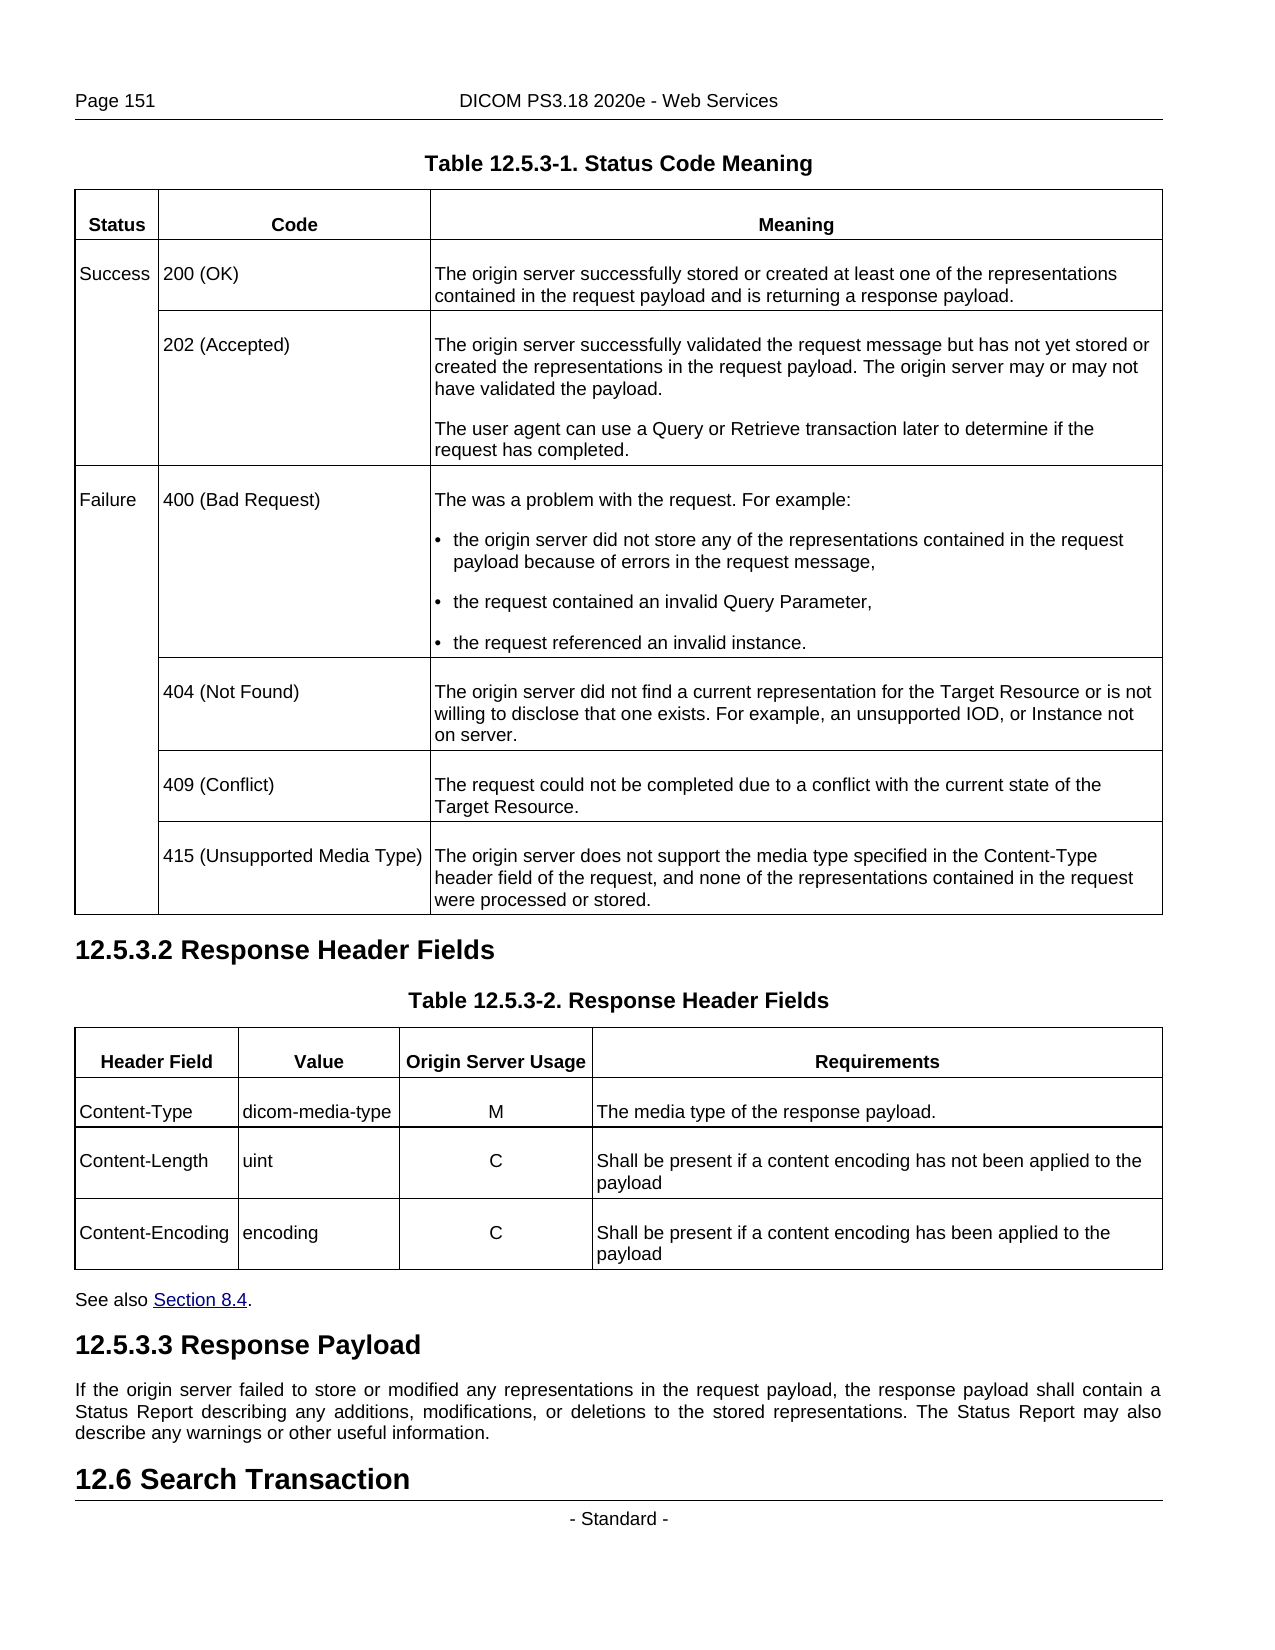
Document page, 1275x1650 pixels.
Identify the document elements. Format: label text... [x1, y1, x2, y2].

table_cell 415 (Unsupported Media Type) [159, 822, 430, 914]
table_header Header Field [76, 1028, 238, 1077]
table_cell The origin server successfully validated the request message but has not yet stored or created the representations in the request payload. The origin server may or may not have validated the payload. The user agent can use a Query or Retrieve transaction later to determine if the request has completed. [431, 311, 1162, 465]
table_cell The origin server did not find a current representation for the Target Resource or is not willing to disclose that one exists. For example, an unsupported IOD, or Instance not on server. [431, 658, 1162, 750]
text 12.5.3.3 Response Payload [75, 1329, 1162, 1360]
table_cell 409 (Conflict) [159, 751, 430, 821]
table_cell Failure [76, 466, 158, 914]
table_cell M [400, 1078, 592, 1126]
text Table 12.5.3-2. Response Header Fields [75, 988, 1162, 1013]
text 12.6 Search Transaction [75, 1462, 1162, 1496]
table_cell 400 (Bad Request) [159, 466, 430, 657]
text 12.5.3.2 Response Header Fields [75, 934, 1162, 965]
table_cell The request could not be completed due to a conflict with the current state of the Target Resource. [431, 751, 1162, 821]
table_cell The media type of the response payload. [593, 1078, 1162, 1126]
table_cell The origin server does not support the media type specified in the Content-Type header field of the request, and none of the representations contained in the request were processed or stored. [431, 822, 1162, 914]
table_cell The origin server successfully stored or created at least one of the representations contained in the request payload and is returning a response payload. [431, 240, 1162, 310]
table_cell encoding [239, 1199, 399, 1269]
table_header Status [76, 190, 158, 239]
table_cell The was a problem with the request. For example: • the origin server did not store any of the representations contained in the request payload because of errors in the request message, • the request contained an invalid Query Parameter, • the request referenced an invalid instance. [431, 466, 1162, 657]
table_cell 202 (Accepted) [159, 311, 430, 465]
table_cell Content-Type [76, 1078, 238, 1126]
table_cell 200 (OK) [159, 240, 430, 310]
table_cell Shall be present if a content encoding has been applied to the payload [593, 1199, 1162, 1269]
table_header Meaning [431, 190, 1162, 239]
table_cell 404 (Not Found) [159, 658, 430, 750]
table_cell Shall be present if a content encoding has not been applied to the payload [593, 1128, 1162, 1198]
table_cell Content-Encoding [76, 1199, 238, 1269]
table_cell Success [76, 240, 158, 465]
table_cell Content-Length [76, 1128, 238, 1198]
table_header Origin Server Usage [400, 1028, 592, 1077]
table_header Value [239, 1028, 399, 1077]
text Table 12.5.3-1. Status Code Meaning [75, 150, 1162, 176]
text If the origin server failed to store or modified any representations in the request payload, the response payload shall contain a Status Report describing any additions, modifications, or deletions to the stored representations. The Status Report may also describe any warnings or other useful information. [75, 1379, 1162, 1444]
table_header Code [159, 190, 430, 239]
table_cell dicom-media-type [239, 1078, 399, 1126]
table_cell C [400, 1128, 592, 1198]
table_cell C [400, 1199, 592, 1269]
text See also Section 8.4. [75, 1289, 1162, 1310]
table_header Requirements [593, 1028, 1162, 1077]
table_cell uint [239, 1128, 399, 1198]
